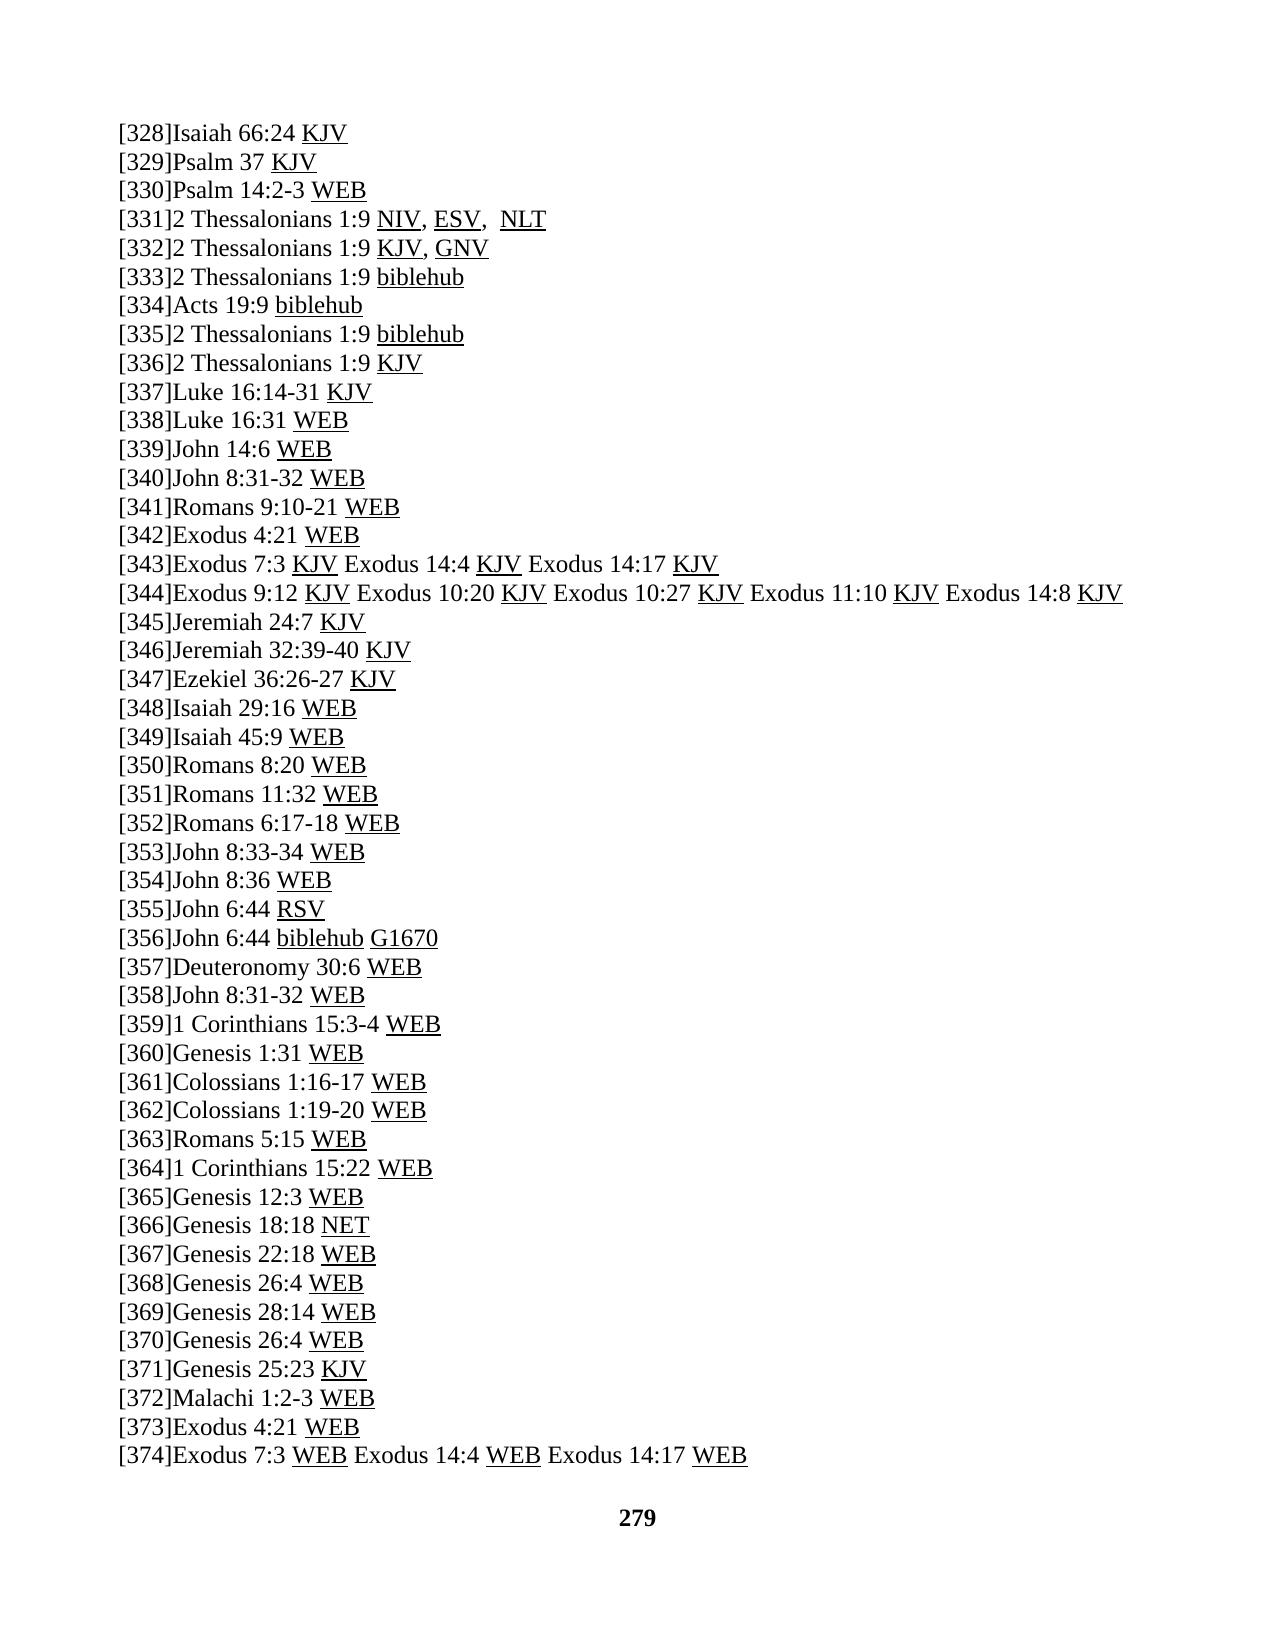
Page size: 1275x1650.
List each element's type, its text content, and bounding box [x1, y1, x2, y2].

text Deuteronomy 30:6 WEB [118, 952, 1157, 981]
text 2 Thessalonians 1:9 NIV, ESV, NLT [118, 204, 1157, 233]
text John 6:44 biblehub G1670 [118, 923, 1157, 952]
text Exodus 4:21 WEB [118, 521, 1157, 549]
text Isaiah 45:9 WEB [118, 722, 1157, 751]
text Isaiah 29:16 WEB [118, 693, 1157, 722]
text Jeremiah 24:7 KJV [118, 607, 1157, 636]
text Genesis 28:14 WEB [118, 1297, 1157, 1326]
text Exodus 4:21 WEB [118, 1412, 1157, 1441]
text John 14:6 WEB [118, 434, 1157, 463]
text John 8:31-32 WEB [118, 981, 1157, 1009]
text John 8:36 WEB [118, 866, 1157, 894]
text Ezekiel 36:26-27 KJV [118, 664, 1157, 693]
list Luke 16:31 WEB [118, 406, 1157, 434]
text 1 Corinthians 15:22 WEB [118, 1153, 1157, 1182]
text John 8:31-32 WEB [118, 463, 1157, 492]
text Colossians 1:19-20 WEB [118, 1096, 1157, 1124]
text Genesis 12:3 WEB [118, 1182, 1157, 1211]
text Romans 8:20 WEB [118, 751, 1157, 779]
text Romans 6:17-18 WEB [118, 808, 1157, 837]
text Isaiah 66:24 KJV [118, 118, 1157, 147]
text Exodus 7:3 KJV Exodus 14:4 KJV Exodus 14:17 KJV [118, 549, 1157, 578]
text Exodus 7:3 WEB Exodus 14:4 WEB Exodus 14:17 WEB [118, 1441, 1157, 1469]
text John 6:44 RSV [118, 894, 1157, 923]
text Jeremiah 32:39-40 KJV [118, 636, 1157, 664]
text 2 Thessalonians 1:9 biblehub [118, 262, 1157, 291]
text 2 Thessalonians 1:9 KJV, GNV [118, 233, 1157, 262]
text Psalm 14:2-3 WEB [118, 176, 1157, 204]
text Acts 19:9 biblehub [118, 291, 1157, 319]
text Luke 16:14-31 KJV [118, 377, 1157, 406]
text Genesis 26:4 WEB [118, 1268, 1157, 1297]
text Romans 5:15 WEB [118, 1124, 1157, 1153]
text Romans 9:10-21 WEB [118, 492, 1157, 521]
text Genesis 1:31 WEB [118, 1038, 1157, 1067]
text Genesis 22:18 WEB [118, 1239, 1157, 1268]
text Colossians 1:16-17 WEB [118, 1067, 1157, 1096]
text Psalm 37 KJV [118, 147, 1157, 176]
text Romans 11:32 WEB [118, 779, 1157, 808]
text 1 Corinthians 15:3-4 WEB [118, 1009, 1157, 1038]
text Genesis 26:4 WEB [118, 1326, 1157, 1354]
text 2 Thessalonians 1:9 biblehub [118, 319, 1157, 348]
text 2 Thessalonians 1:9 KJV [118, 348, 1157, 377]
text Genesis 18:18 NET [118, 1211, 1157, 1239]
text Genesis 25:23 KJV [118, 1354, 1157, 1383]
text John 8:33-34 WEB [118, 837, 1157, 866]
text Exodus 9:12 KJV Exodus 10:20 KJV Exodus 10:27 KJV Exodus 11:10 KJV Exodus 14:8 KJV [118, 578, 1157, 607]
text Malachi 1:2-3 WEB [118, 1383, 1157, 1412]
